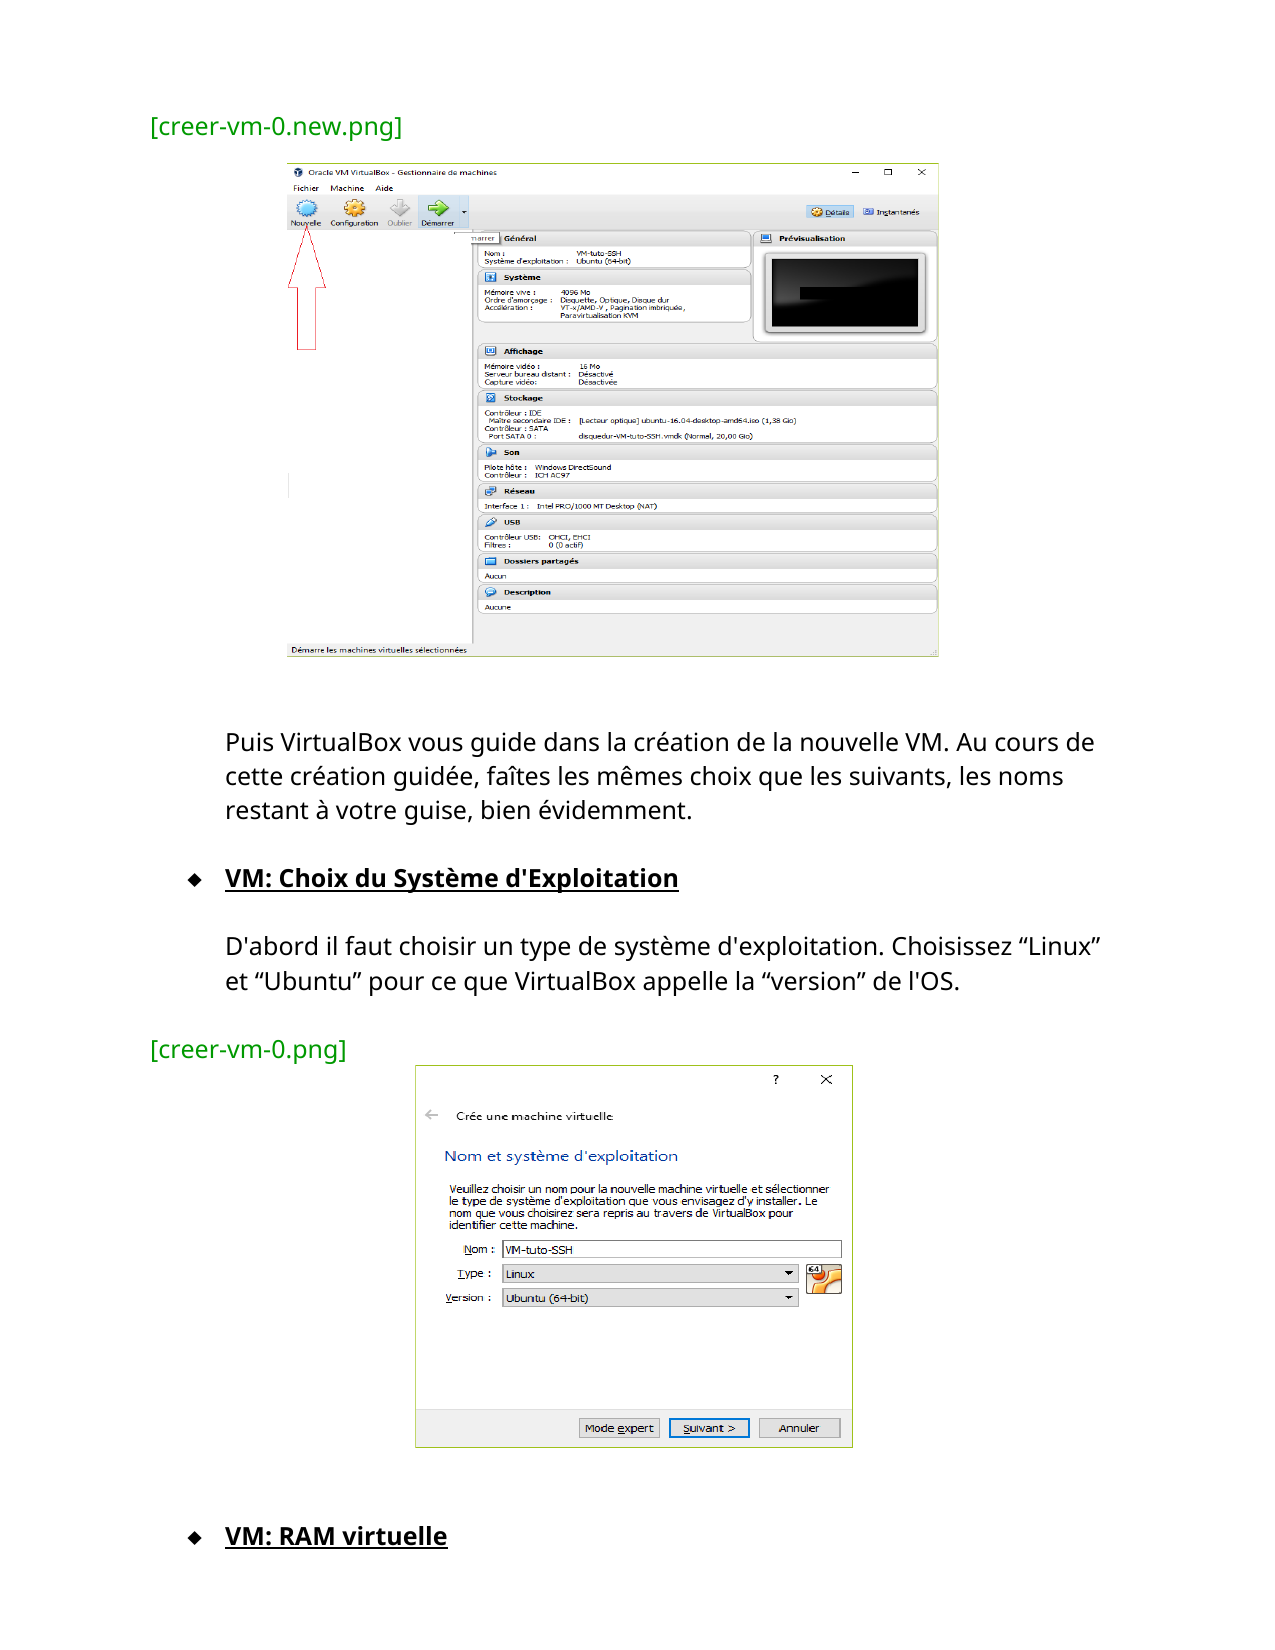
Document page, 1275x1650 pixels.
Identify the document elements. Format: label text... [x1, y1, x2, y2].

text [creer-vm-0.png] [150, 1031, 1125, 1065]
picture [287, 163, 939, 657]
list VM: RAM virtuelle [187, 1518, 1125, 1552]
picture [415, 1065, 860, 1451]
text [creer-vm-0.new.png] [150, 109, 1125, 143]
list Puis VirtualBox vous guide dans la création de la nouvelle VM. Au cours de cette création guidée, faîtes les mêmes choix que les suivants, les noms restant à votre guise, bien évidemment. [187, 725, 1125, 827]
list D'abord il faut choisir un type de système d'exploitation. Choisissez “Linux” et “Ubuntu” pour ce que VirtualBox appelle la “version” de l'OS. [187, 929, 1125, 997]
list VM: Choix du Système d'Exploitation [187, 861, 1125, 895]
